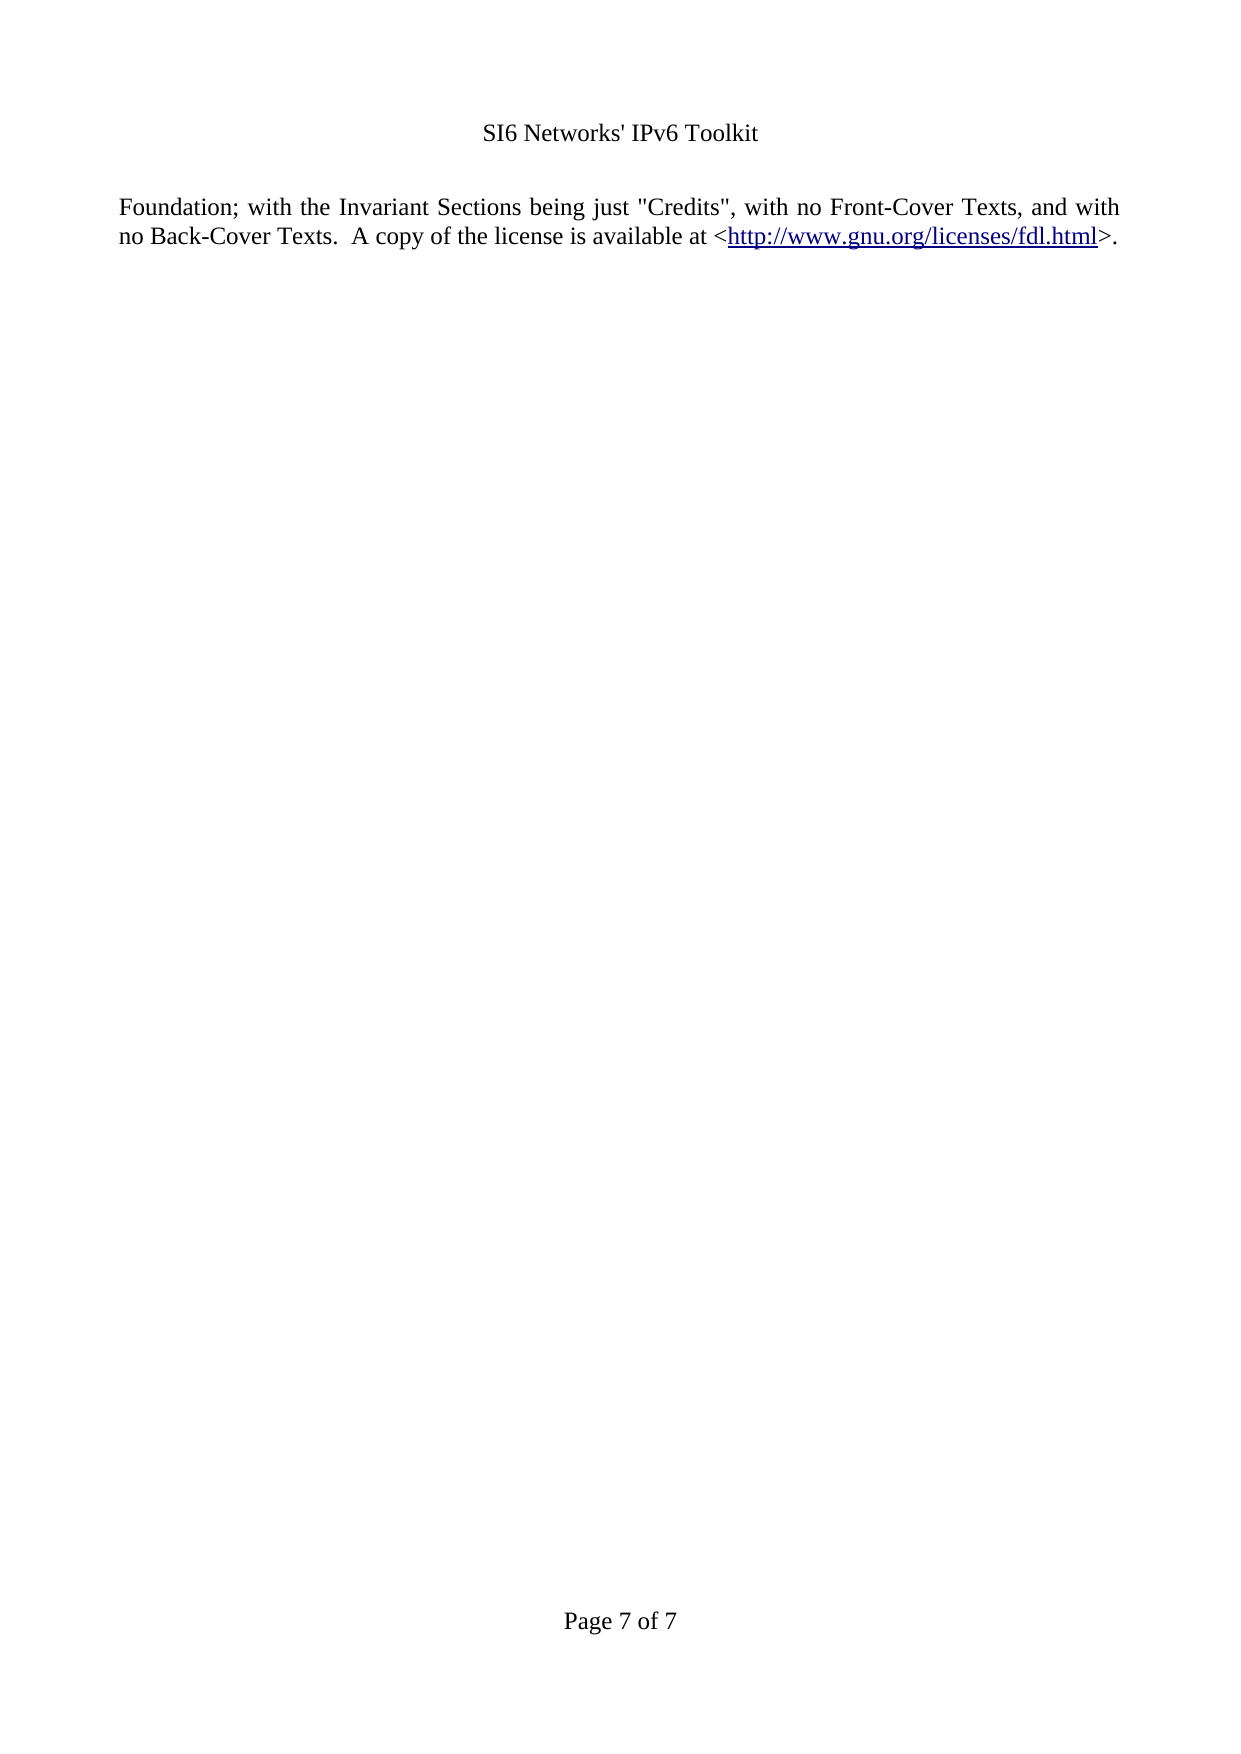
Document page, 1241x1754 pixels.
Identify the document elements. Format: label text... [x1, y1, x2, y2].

text Foundation; with the Invariant Sections being just "Credits", with no Front-Cover Texts, and with no Back-Cover Texts. A copy of the license is available at <http://www.gnu.org/licenses/fdl.html>. [118, 192, 1122, 250]
